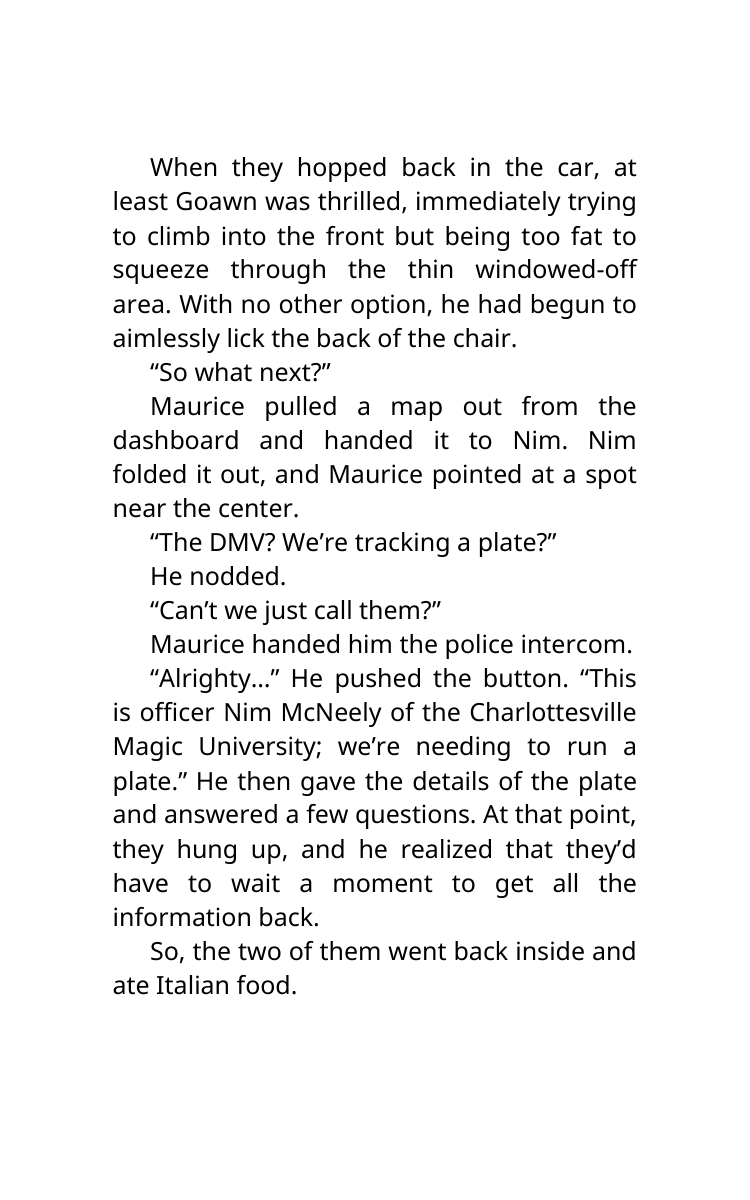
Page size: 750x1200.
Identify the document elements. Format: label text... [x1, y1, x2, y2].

text He nodded. [112, 559, 637, 593]
text “The DMV? We’re tracking a plate?” [112, 525, 637, 559]
text So, the two of them went back inside and ate Italian food. [112, 933, 637, 1002]
text When they hopped back in the car, at least Goawn was thrilled, immediately trying to climb into the front but being too fat to squeeze through the thin windowed-off area. With no other option, he had begun to aimlessly lick the back of the chair. [112, 150, 637, 354]
text “Can’t we just call them?” [112, 593, 637, 627]
text “So what next?” [112, 354, 637, 388]
text Maurice handed him the police intercom. [112, 627, 637, 661]
text “Alrighty…” He pushed the button. “This is officer Nim McNeely of the Charlottesville Magic University; we’re needing to run a plate.” He then gave the details of the plate and answered a few questions. At that point, they hung up, and he realized that they’d have to wait a moment to get all the information back. [112, 661, 637, 933]
text Maurice pulled a map out from the dashboard and handed it to Nim. Nim folded it out, and Maurice pointed at a spot near the center. [112, 388, 637, 525]
